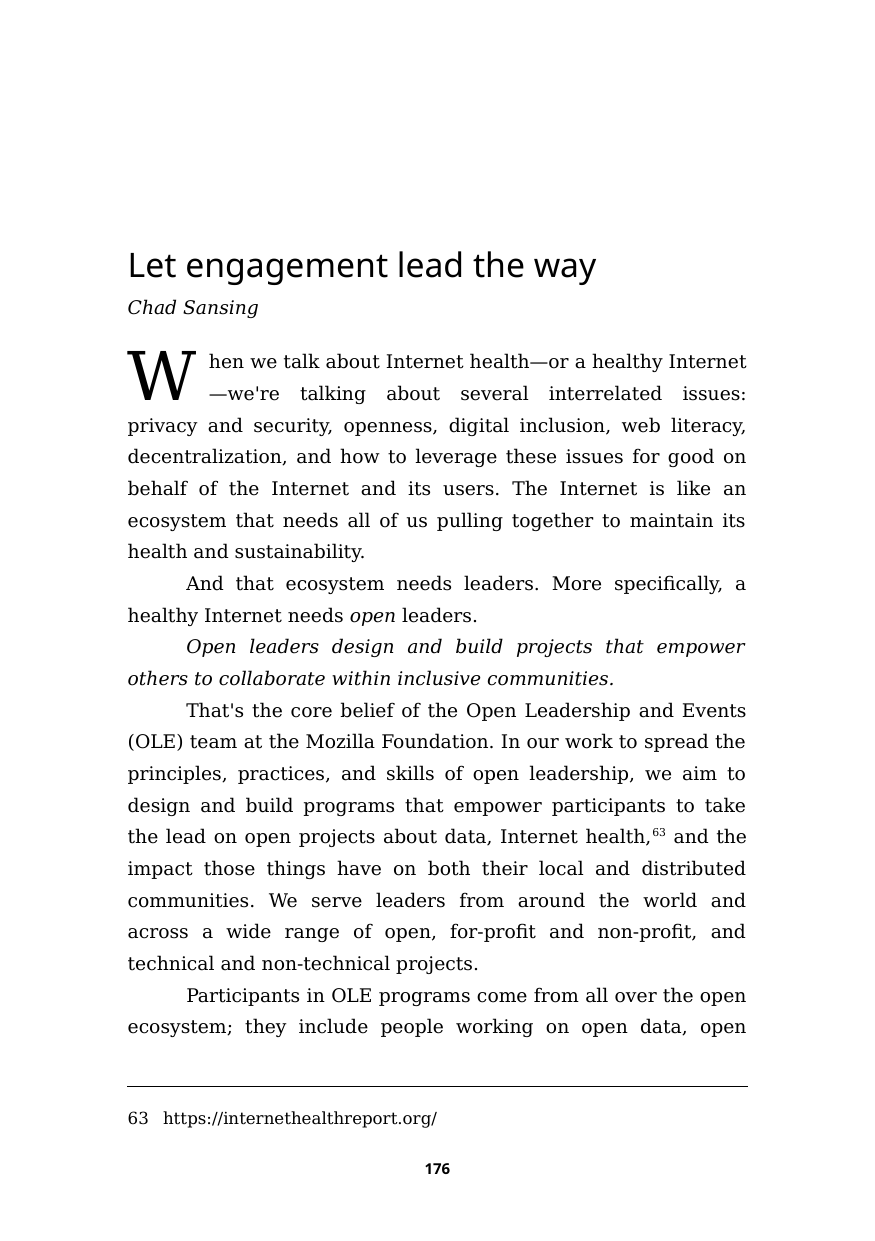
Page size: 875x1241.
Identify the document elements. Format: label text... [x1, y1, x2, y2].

text And that ecosystem needs leaders. More specifically, a healthy Internet needs open leaders. [127, 573, 747, 627]
text Chad Sansing [127, 297, 747, 319]
text That's the core belief of the Open Leadership and Events (OLE) team at the Mozilla Foundation. In our work to spread the principles, practices, and skills of open leadership, we aim to design and build programs that empower participants to take the lead on open projects about data, Internet health, and the impact those things have on both their local and distributed communities. We serve leaders from around the world and across a wide range of open, for-profit and non-profit, and technical and non-technical projects. [127, 700, 747, 975]
text Participants in OLE programs come from all over the open ecosystem; they include people working on open data, open [127, 985, 747, 1038]
text Open leaders design and build projects that empower others to collaborate within inclusive communities. [127, 636, 747, 690]
text When we talk about Internet health—or a healthy Internet—we're talking about several interrelated issues: privacy and security, openness, digital inclusion, web literacy, decentralization, and how to leverage these issues for good on behalf of the Internet and its users. The Internet is like an ecosystem that needs all of us pulling together to maintain its health and sustainability. [127, 351, 747, 563]
text https://internethealthreport.org/ [127, 1109, 747, 1128]
subtitle Let engagement lead the way [127, 246, 747, 285]
